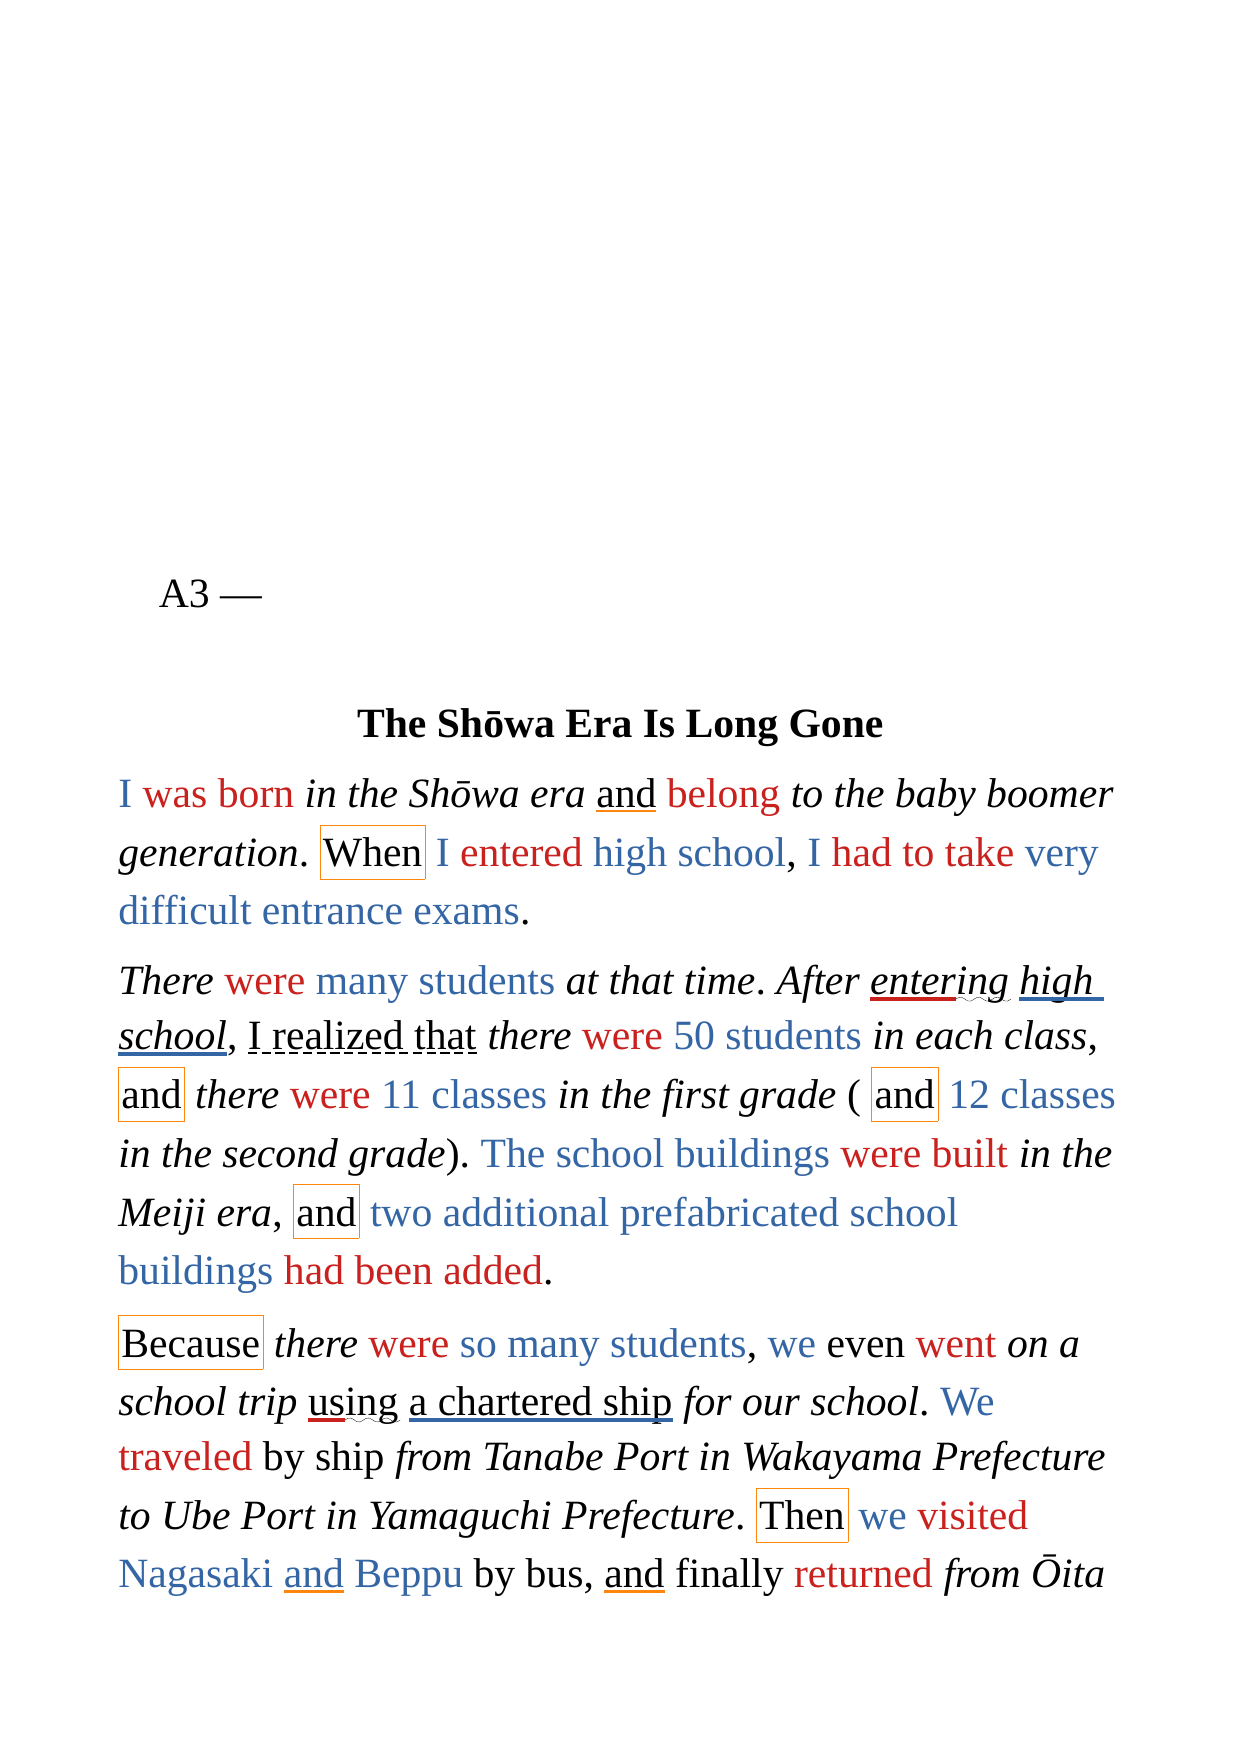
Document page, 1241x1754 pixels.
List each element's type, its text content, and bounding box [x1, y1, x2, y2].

text There were many students at that time. After entering high school, I realized that there were 50 students in each class, and there were 11 classes in the first grade ( and 12 classes in the second grade). The school buildings were built in the Meiji era, and two additional prefabricated school buildings had been added. [118, 956, 1122, 1293]
subtitle ✅ A3 — [118, 569, 1122, 617]
text Because there were so many students, we even went on a school trip using a chartered ship for our school. We traveled by ship from Tanabe Port in Wakayama Prefecture to Ube Port in Yamaguchi Prefecture. Then we visited Nagasaki and Beppu by bus, and finally returned from Ōita [118, 1315, 1122, 1597]
text I was born in the Shōwa era and belong to the baby boomer generation. When I entered high school, I had to take very difficult entrance exams. [118, 768, 1122, 934]
text The Shōwa Era Is Long Gone [118, 699, 1122, 747]
